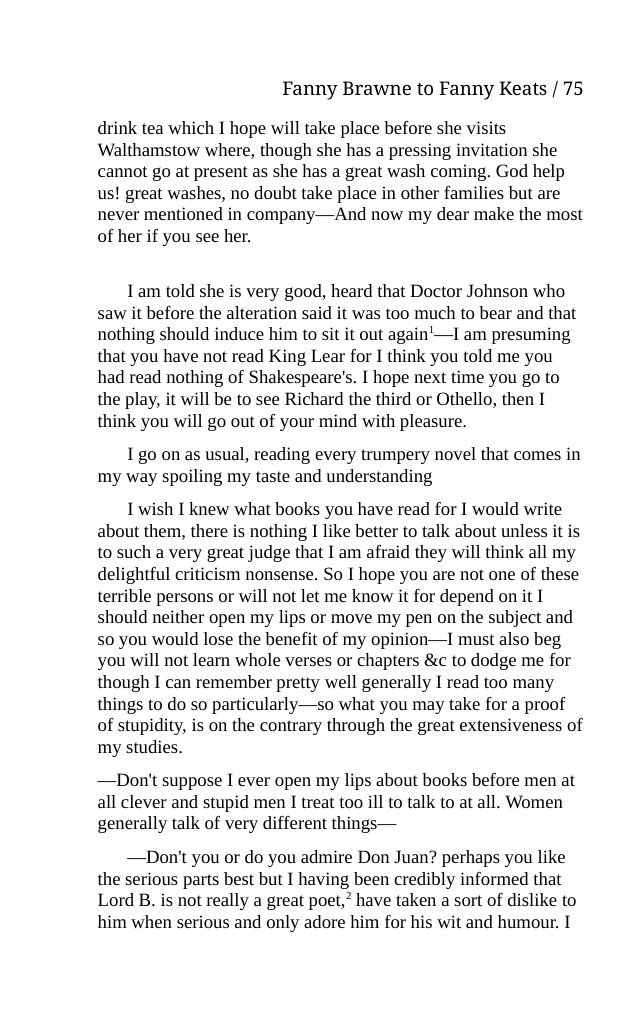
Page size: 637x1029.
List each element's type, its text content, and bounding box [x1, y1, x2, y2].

text I go on as usual, reading every trumpery novel that comes in my way spoiling my taste and understanding [97, 443, 583, 486]
text —Don't suppose I ever open my lips about books before men at all clever and stupid men I treat too ill to talk to at all. Women generally talk of very different things— [97, 769, 583, 834]
text I wish I knew what books you have read for I would write about them, there is nothing I like better to talk about unless it is to such a very great judge that I am afraid they will think all my delightful criticism nonsense. So I hope you are not one of these terrible persons or will not let me know it for depend on it I should neither open my lips or move my pen on the subject and so you would lose the benefit of my opinion—I must also beg you will not learn whole verses or chapters &c to dodge me for though I can remember pretty well generally I read too many things to do so particularly—so what you may take for a proof of stupidity, is on the contrary through the great extensiveness of my studies. [97, 498, 583, 757]
text —Don't you or do you admire Don Juan? perhaps you like the serious parts best but I having been credibly informed that Lord B. is not really a great poet,2 have taken a sort of dislike to him when serious and only adore him for his wit and humour. I [97, 846, 583, 932]
text I am told she is very good, heard that Doctor Johnson who saw it before the alteration said it was too much to bear and that nothing should induce him to sit it out again1—I am presuming that you have not read King Lear for I think you told me you had read nothing of Shakespeare's. I hope next time you go to the play, it will be to see Richard the third or Othello, then I think you will go out of your mind with pleasure. [97, 280, 583, 431]
text drink tea which I hope will take place before she visits Walthamstow where, though she has a pressing invitation she cannot go at present as she has a great wash coming. God help us! great washes, no doubt take place in other families but are never mentioned in company—And now my dear make the most of her if you see her. [97, 117, 583, 246]
